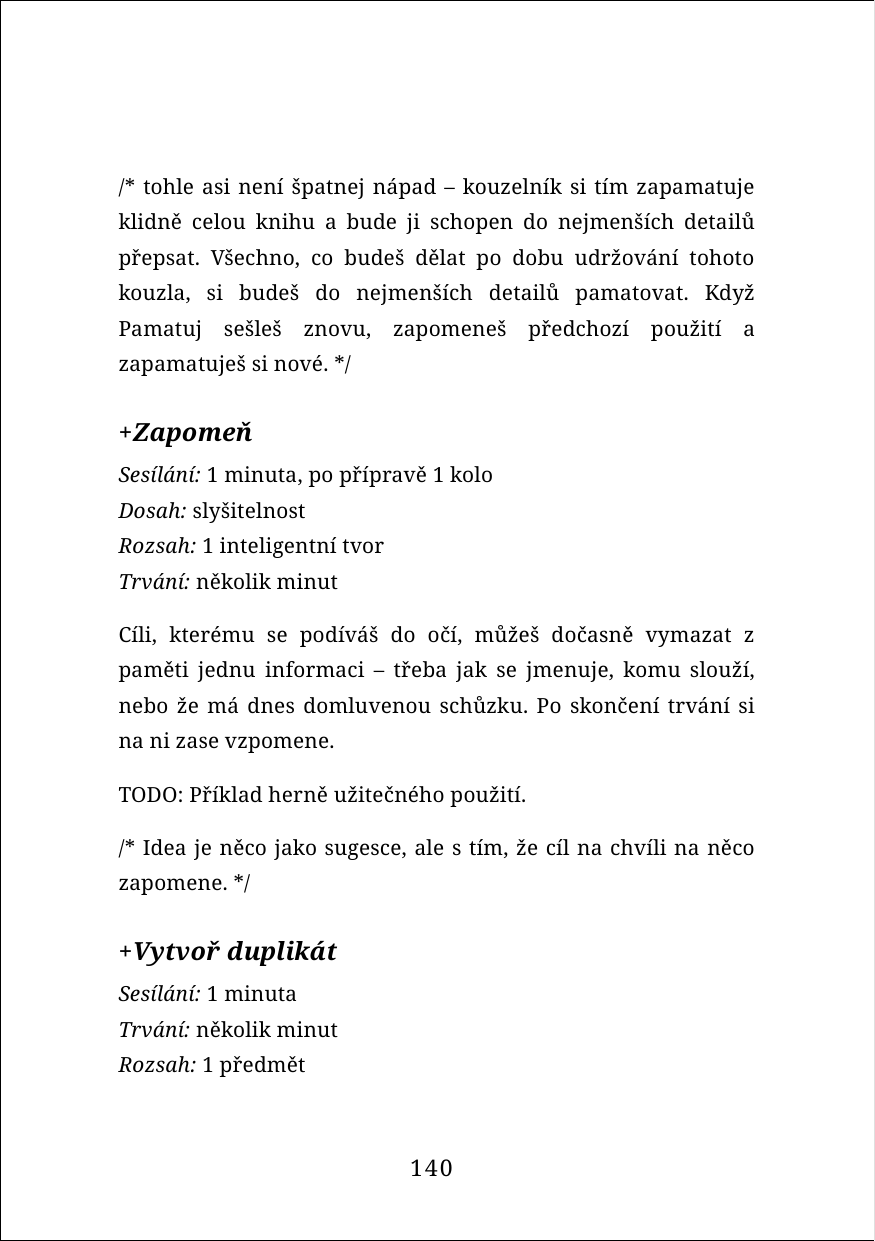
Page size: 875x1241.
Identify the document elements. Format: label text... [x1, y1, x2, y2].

subtitle +Vytvoř duplikát [118, 933, 756, 968]
text Sesílání: 1 minuta Trvání: několik minut Rozsah: 1 předmět [118, 979, 756, 1079]
text Sesílání: 1 minuta, po přípravě 1 kolo Dosah: slyšitelnost Rozsah: 1 inteligentní tvor Trvání: několik minut [118, 460, 756, 595]
text Cíli, kterému se podíváš do očí, můžeš dočasně vymazat z paměti jednu informaci – třeba jak se jmenuje, komu slouží, nebo že má dnes domluvenou schůzku. Po skončení trvání si na ni zase vzpomene. [118, 620, 756, 755]
text /* tohle asi není špatnej nápad – kouzelník si tím zapamatuje klidně celou knihu a bude ji schopen do nejmenších detailů přepsat. Všechno, co budeš dělat po dobu udržování tohoto kouzla, si budeš do nejmenších detailů pamatovat. Když Pamatuj sešleš znovu, zapomeneš předchozí použití a zapamatuješ si nové. */ [118, 172, 756, 378]
text /* Idea je něco jako sugesce, ale s tím, že cíl na chvíli na něco zapomene. */ [118, 833, 756, 897]
text TODO: Příklad herně užitečného použití. [118, 780, 756, 808]
subtitle +Zapomeň [118, 414, 756, 448]
